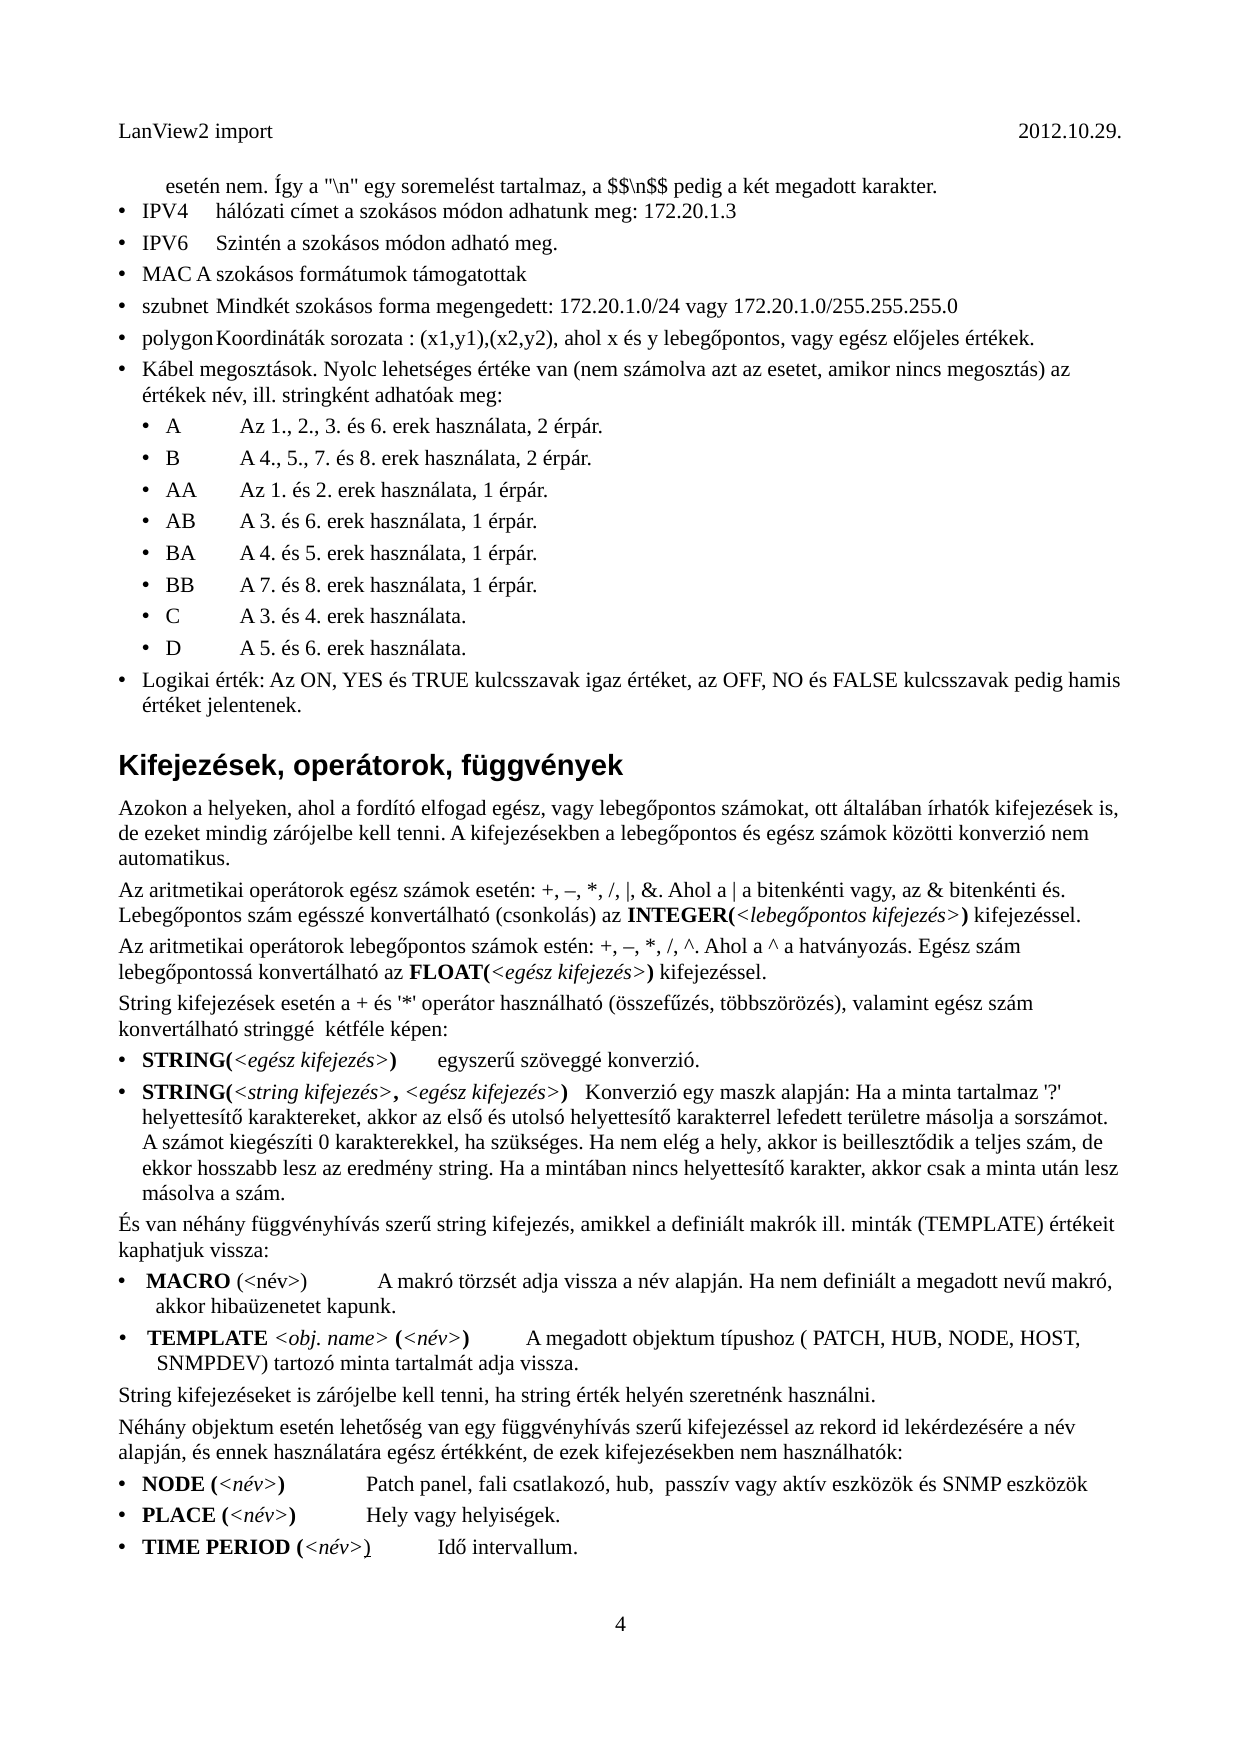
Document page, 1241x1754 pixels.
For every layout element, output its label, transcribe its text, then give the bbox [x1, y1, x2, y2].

text És van néhány függvényhívás szerű string kifejezés, amikkel a definiált makrók ill. minták (TEMPLATE) értékeit kaphatjuk vissza: [118, 1211, 1122, 1262]
list NODE (<név>) Patch panel, fali csatlakozó, hub, passzív vagy aktív eszközök és SNMP eszközök [118, 1471, 1122, 1496]
list B A 4., 5., 7. és 8. erek használata, 2 érpár. [142, 445, 1122, 470]
text Néhány objektum esetén lehetőség van egy függvényhívás szerű kifejezéssel az rekord id lekérdezésére a név alapján, és ennek használatára egész értékként, de ezek kifejezésekben nem használhatók: [118, 1414, 1122, 1464]
list Logikai érték: Az ON, YES és TRUE kulcsszavak igaz értéket, az OFF, NO és FALSE kulcsszavak pedig hamis értéket jelentenek. [118, 667, 1122, 717]
text String kifejezéseket is zárójelbe kell tenni, ha string érték helyén szeretnénk használni. [118, 1382, 1122, 1407]
list C A 3. és 4. erek használata. [142, 603, 1122, 628]
list MACRO (<név>) A makró törzsét adja vissza a név alapján. Ha nem definiált a megadott nevű makró, akkor hibaüzenetet kapunk. [118, 1268, 1122, 1319]
list D A 5. és 6. erek használata. [142, 635, 1122, 660]
list A Az 1., 2., 3. és 6. erek használata, 2 érpár. [142, 413, 1122, 438]
text String kifejezések esetén a + és '*' operátor használható (összefűzés, többszörözés), valamint egész szám konvertálható stringgé kétféle képen: [118, 990, 1122, 1041]
list MAC A szokásos formátumok támogatottak [118, 261, 1122, 287]
list TIME PERIOD (<név>) Idő intervallum. [118, 1534, 1122, 1559]
list Kábel megosztások. Nyolc lehetséges értéke van (nem számolva azt az esetet, amikor nincs megosztás) az értékek név, ill. stringként adhatóak meg: [118, 356, 1122, 407]
text Az aritmetikai operátorok egész számok esetén: +, –, *, /, |, &. Ahol a | a bitenkénti vagy, az & bitenkénti és. Lebegőpontos szám egésszé konvertálható (csonkolás) az INTEGER(<lebegőpontos kifejezés>) kifejezéssel. [118, 877, 1122, 927]
list STRING(<string kifejezés>, <egész kifejezés>) Konverzió egy maszk alapján: Ha a minta tartalmaz '?' helyettesítő karaktereket, akkor az első és utolsó helyettesítő karakterrel lefedett területre másolja a sorszámot. A számot kiegészíti 0 karakterekkel, ha szükséges. Ha nem elég a hely, akkor is beillesztődik a teljes szám, de ekkor hosszabb lesz az eredmény string. Ha a mintában nincs helyettesítő karakter, akkor csak a minta után lesz másolva a szám. [118, 1079, 1122, 1205]
list TEMPLATE <obj. name> (<név>) A megadott objektum típushoz ( PATCH, HUB, NODE, HOST, SNMPDEV) tartozó minta tartalmát adja vissza. [119, 1325, 1122, 1376]
subtitle Kifejezések, operátorok, függvények [118, 748, 1122, 782]
list STRING(<egész kifejezés>) egyszerű szöveggé konverzió. [118, 1047, 1122, 1072]
text Az aritmetikai operátorok lebegőpontos számok estén: +, –, *, /, ^. Ahol a ^ a hatványozás. Egész szám lebegőpontossá konvertálható az FLOAT(<egész kifejezés>) kifejezéssel. [118, 933, 1122, 984]
list esetén nem. Így a "\n" egy soremelést tartalmaz, a $$\n$$ pedig a két megadott karakter. [142, 173, 1122, 198]
list szubnet Mindkét szokásos forma megengedett: 172.20.1.0/24 vagy 172.20.1.0/255.255.255.0 [118, 293, 1122, 318]
list PLACE (<név>) Hely vagy helyiségek. [118, 1502, 1122, 1527]
list BA A 4. és 5. erek használata, 1 érpár. [142, 540, 1122, 565]
list IPV6 Szintén a szokásos módon adható meg. [118, 230, 1122, 255]
list IPV4 hálózati címet a szokásos módon adhatunk meg: 172.20.1.3 [118, 198, 1122, 223]
list AA Az 1. és 2. erek használata, 1 érpár. [142, 477, 1122, 502]
text Azokon a helyeken, ahol a fordító elfogad egész, vagy lebegőpontos számokat, ott általában írhatók kifejezések is, de ezeket mindig zárójelbe kell tenni. A kifejezésekben a lebegőpontos és egész számok közötti konverzió nem automatikus. [118, 794, 1122, 870]
list polygon Koordináták sorozata : (x1,y1),(x2,y2), ahol x és y lebegőpontos, vagy egész előjeles értékek. [118, 325, 1122, 350]
list AB A 3. és 6. erek használata, 1 érpár. [142, 508, 1122, 533]
list BB A 7. és 8. erek használata, 1 érpár. [142, 572, 1122, 597]
